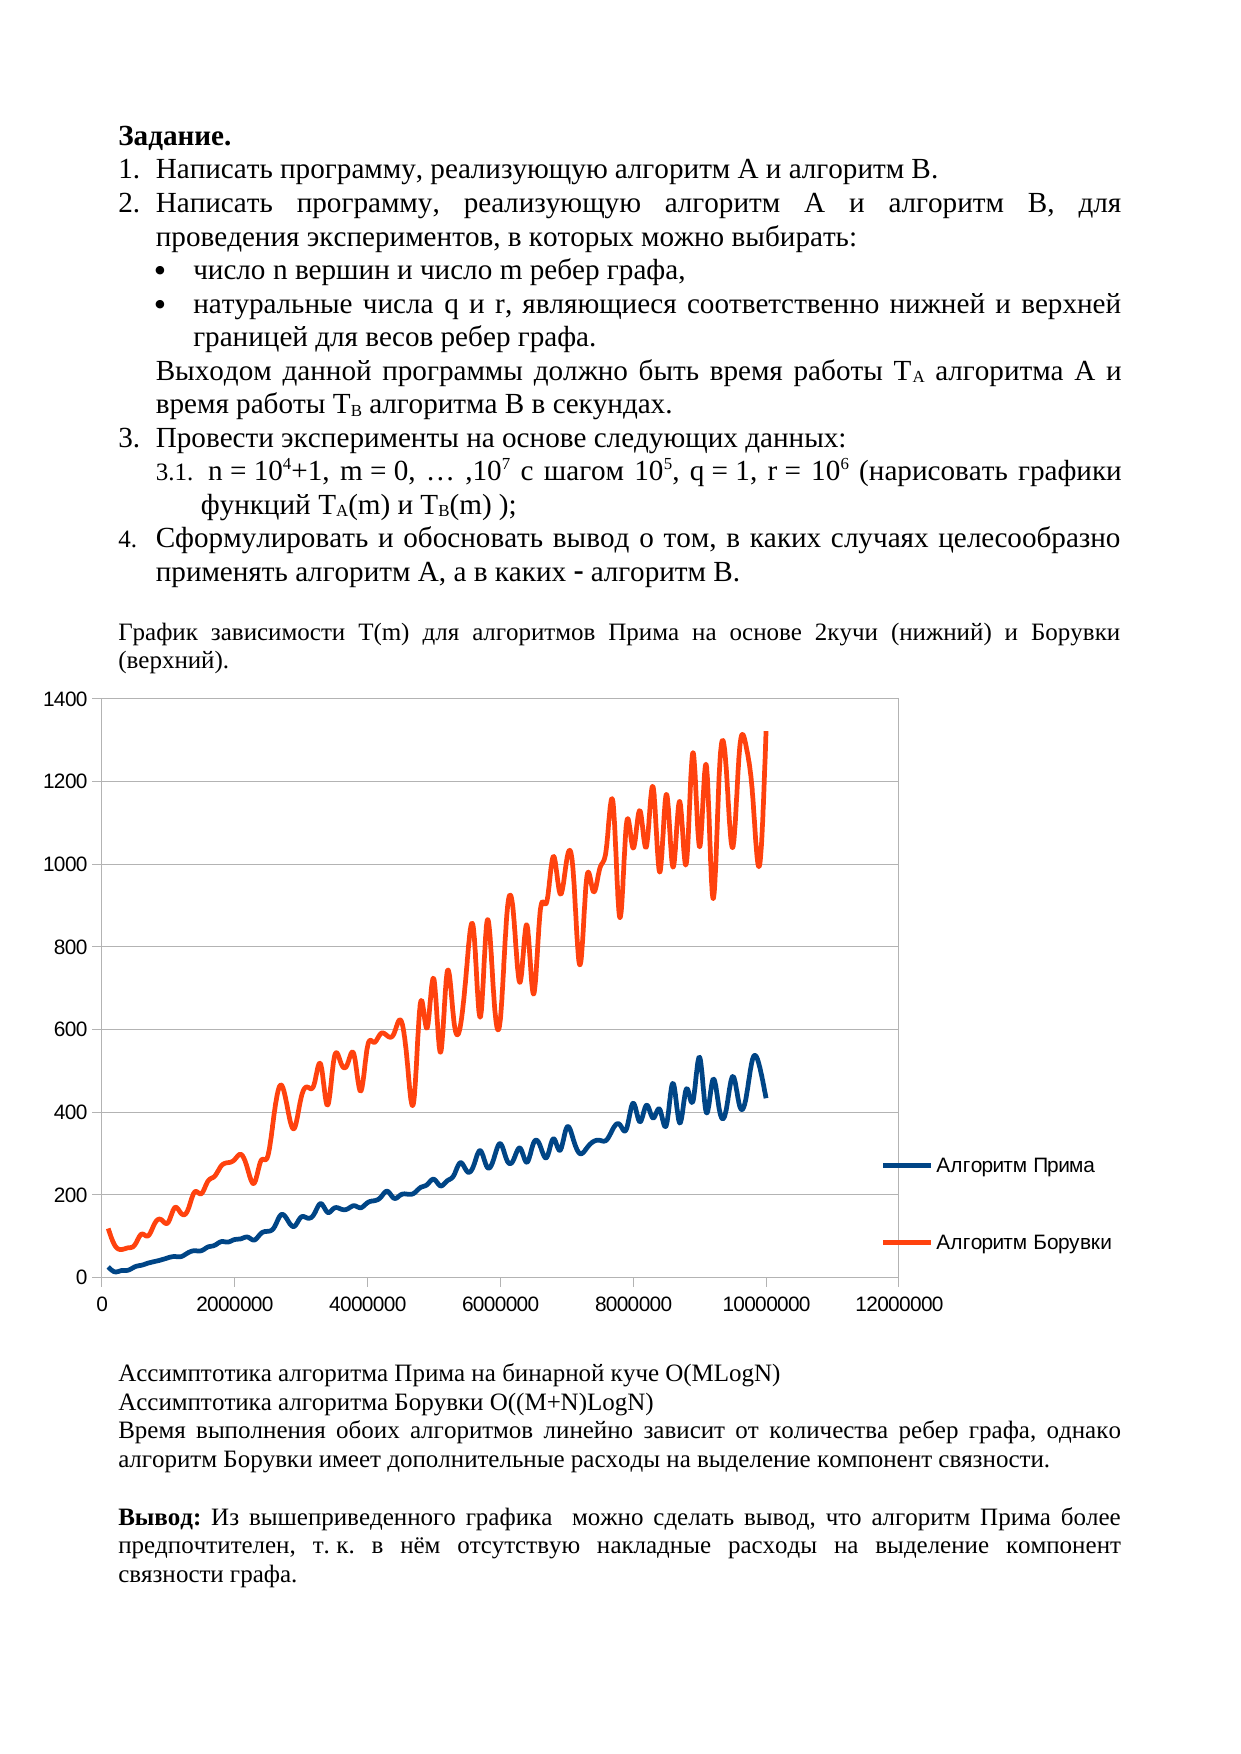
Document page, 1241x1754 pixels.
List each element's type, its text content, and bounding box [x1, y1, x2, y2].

list Написать программу, реализующую алгоритм А и алгоритм В, для проведения экспериментов, в которых можно выбирать: [118, 185, 1122, 252]
list Написать программу, реализующую алгоритм А и алгоритм В. [118, 152, 1122, 185]
text Выходом данной программы должно быть время работы ТА алгоритма А и время работы ТВ алгоритма В в секундах. [156, 353, 1122, 420]
text Время выполнения обоих алгоритмов линейно зависит от количества ребер графа, однако алгоритм Борувки имеет дополнительные расходы на выделение компонент связности. [118, 1415, 1122, 1473]
list Сформулировать и обосновать вывод о том, в каких случаях целесообразно применять алгоритм А, а в каких  алгоритм В. [118, 521, 1122, 588]
list натуральные числа q и r, являющиеся соответственно нижней и верхней границей для весов ребер графа. [156, 286, 1122, 353]
text Вывод: Из вышеприведенного графика можно сделать вывод, что алгоритм Прима более предпочтителен, т. к. в нём отсутствую накладные расходы на выделение компонент связности графа. [118, 1502, 1122, 1588]
text Ассимптотика алгоритма Борувки O((M+N)LogN) [118, 1387, 1122, 1415]
list число n вершин и число m ребер графа, [156, 252, 1122, 286]
list n = 104+1, m = 0, … ,107 с шагом 105, q = 1, r = 106 (нарисовать графики функций TА(m) и ТВ(m) ); [156, 453, 1122, 521]
text График зависимости T(m) для алгоритмов Прима на основе 2кучи (нижний) и Борувки (верхний). [118, 617, 1122, 674]
text Ассимптотика алгоритма Прима на бинарной куче O(MLogN) [118, 1358, 1122, 1387]
text Задание. [118, 118, 1122, 152]
list Провести эксперименты на основе следующих данных: [118, 420, 1122, 453]
